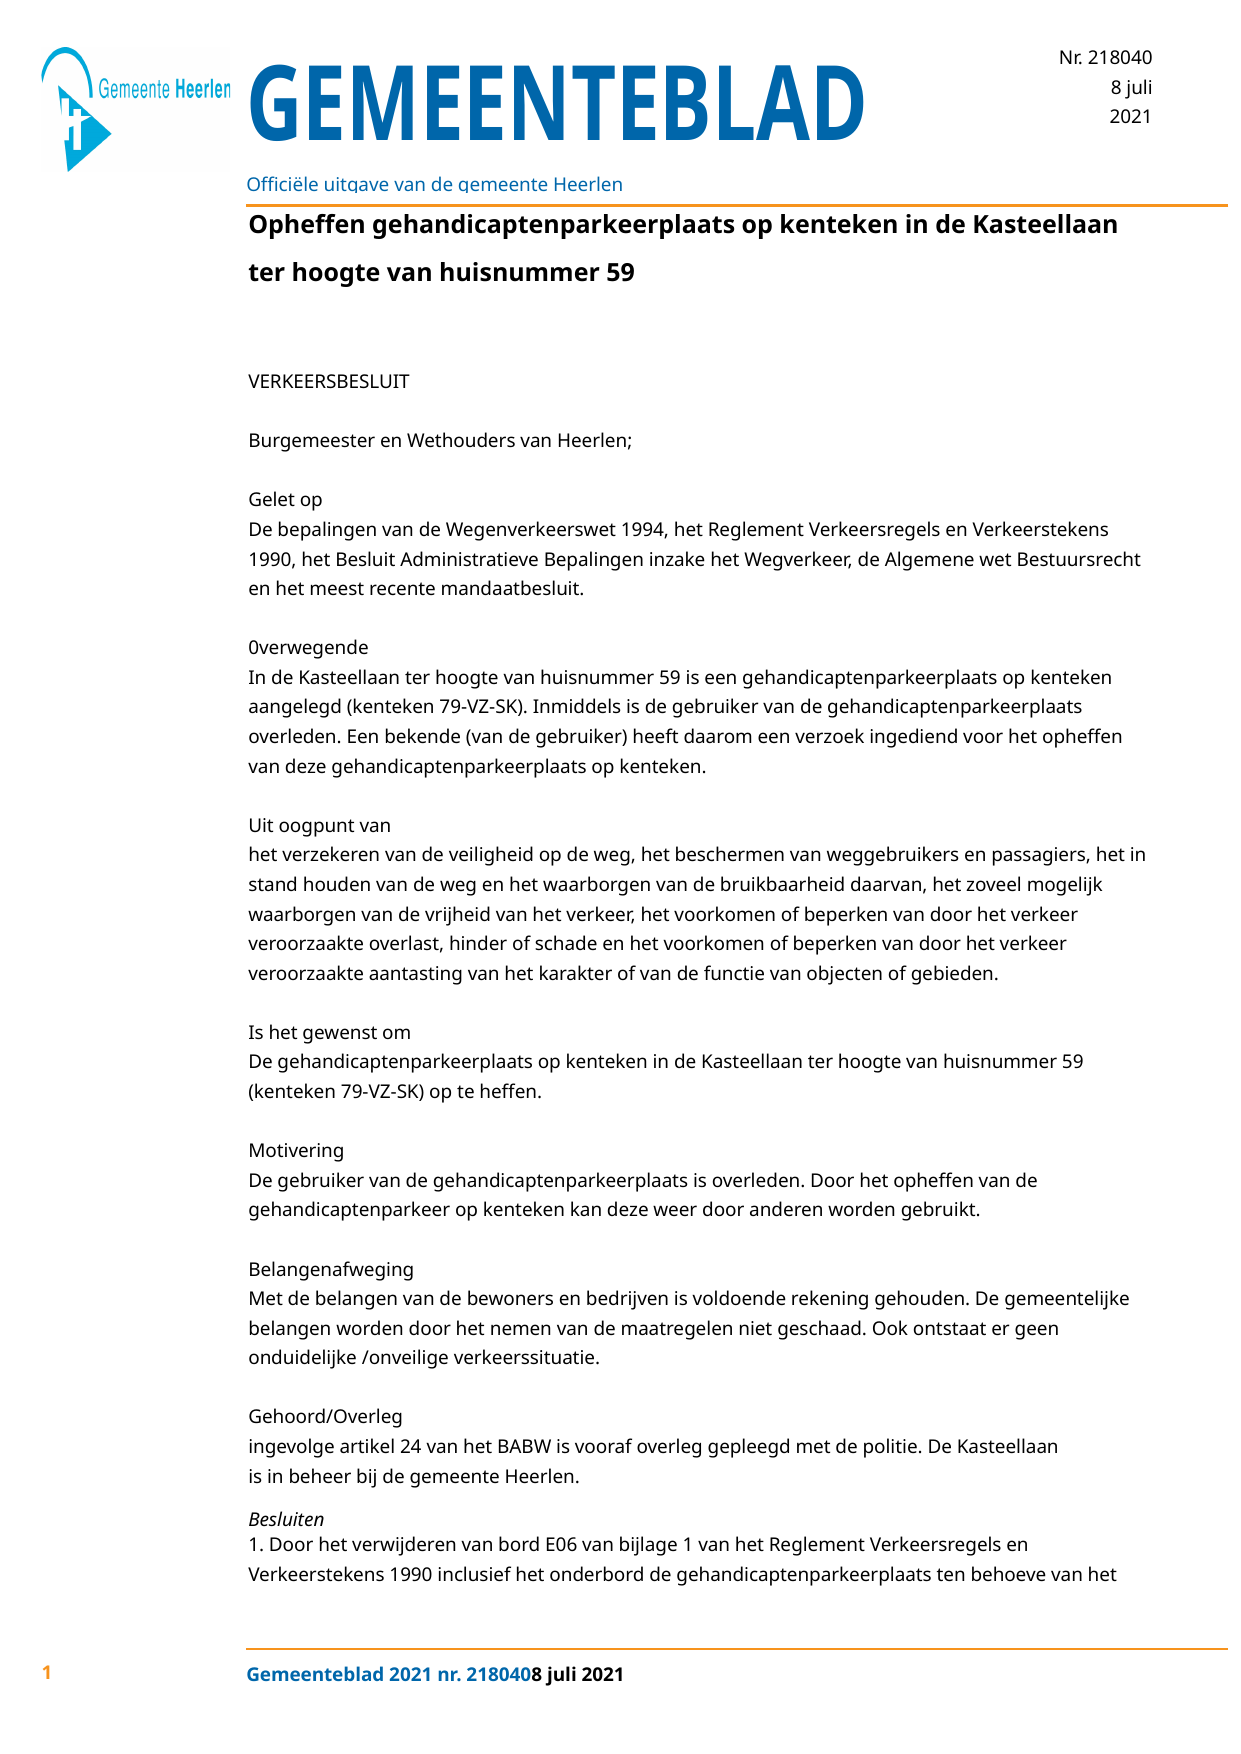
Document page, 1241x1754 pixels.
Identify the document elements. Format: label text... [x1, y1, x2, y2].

text De bepalingen van de Wegenverkeerswet 1994, het Reglement Verkeersregels en Verkeerstekens 1990, het Besluit Administratieve Bepalingen inzake het Wegverkeer, de Algemene wet Bestuursrecht en het meest recente mandaatbesluit. [248, 516, 1152, 601]
text VERKEERSBESLUIT [248, 368, 1152, 394]
text Gehoord/Overleg [248, 1404, 1152, 1429]
picture [41, 47, 231, 172]
text 0verwegende [248, 634, 1152, 660]
text Opheffen gehandicaptenparkeerplaats op kenteken in de Kasteellaan ter hoogte van huisnummer 59 [248, 207, 1152, 288]
text Is het gewenst om [248, 1019, 1152, 1045]
text Gelet op [248, 487, 1152, 512]
text De gehandicaptenparkeerplaats op kenteken in de Kasteellaan ter hoogte van huisnummer 59 (kenteken 79-VZ-SK) op te heffen. [248, 1049, 1152, 1104]
text Belangenafweging [248, 1256, 1152, 1281]
text 1. Door het verwijderen van bord E06 van bijlage 1 van het Reglement Verkeersregels en Verkeerstekens 1990 inclusief het onderbord de gehandicaptenparkeerplaats ten behoeve van het [248, 1532, 1152, 1587]
text het verzekeren van de veiligheid op de weg, het beschermen van weggebruikers en passagiers, het in stand houden van de weg en het waarborgen van de bruikbaarheid daarvan, het zoveel mogelijk waarborgen van de vrijheid van het verkeer, het voorkomen of beperken van door het verkeer veroorzaakte overlast, hinder of schade en het voorkomen of beperken van door het verkeer veroorzaakte aantasting van het karakter of van de functie van objecten of gebieden. [248, 842, 1152, 986]
text Motivering [248, 1137, 1152, 1163]
text Met de belangen van de bewoners en bedrijven is voldoende rekening gehouden. De gemeentelijke belangen worden door het nemen van de maatregelen niet geschaad. Ook ontstaat er geen onduidelijke /onveilige verkeerssituatie. [248, 1285, 1152, 1370]
text Burgemeester en Wethouders van Heerlen; [248, 427, 1152, 453]
picture [41, 47, 59, 70]
text ingevolge artikel 24 van het BABW is vooraf overleg gepleegd met de politie. De Kasteellaan [248, 1433, 1152, 1459]
text Uit oogpunt van [248, 812, 1152, 838]
text De gebruiker van de gehandicaptenparkeerplaats is overleden. Door het opheffen van de gehandicaptenparkeer op kenteken kan deze weer door anderen worden gebruikt. [248, 1167, 1152, 1222]
text is in beheer bij de gemeente Heerlen. [248, 1463, 1152, 1488]
text In de Kasteellaan ter hoogte van huisnummer 59 is een gehandicaptenparkeerplaats op kenteken aangelegd (kenteken 79-VZ-SK). Inmiddels is de gebruiker van de gehandicaptenparkeerplaats overleden. Een bekende (van de gebruiker) heeft daarom een verzoek ingediend voor het opheffen van deze gehandicaptenparkeerplaats op kenteken. [248, 664, 1152, 778]
text Besluiten [248, 1506, 1152, 1532]
